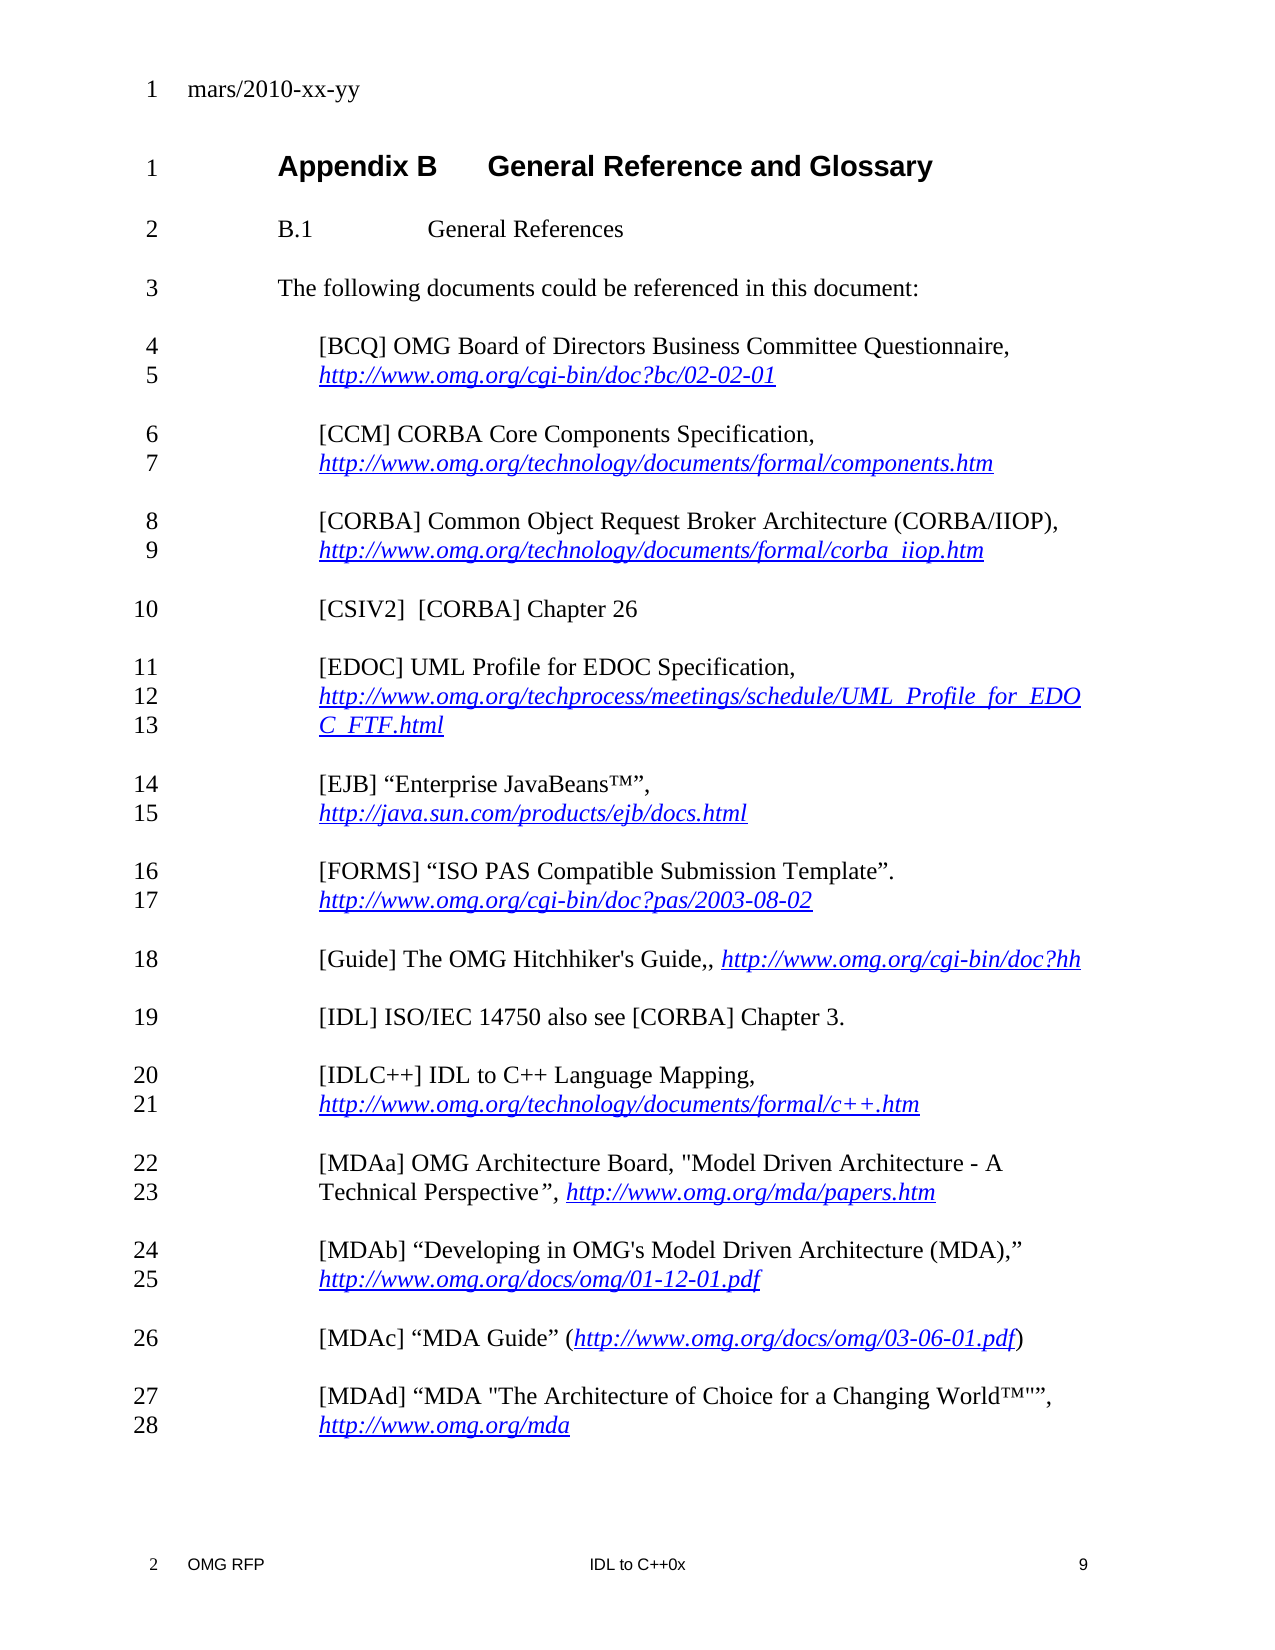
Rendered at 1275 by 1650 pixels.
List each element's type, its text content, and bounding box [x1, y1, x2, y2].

text [FORMS] “ISO PAS Compatible Submission Template”. http://www.omg.org/cgi-bin/doc?pas/2003-08-02 [319, 856, 1087, 914]
text [MDAd] “MDA "The Architecture of Choice for a Changing World™"”, http://www.omg.org/mda [319, 1381, 1087, 1439]
text [CCM] CORBA Core Components Specification, http://www.omg.org/technology/documents/formal/components.htm [319, 419, 1087, 477]
subtitle Appendix B General Reference and Glossary [187, 150, 1087, 183]
text [CSIV2] [CORBA] Chapter 26 [319, 594, 1087, 623]
text [EJB] “Enterprise JavaBeans™”, http://java.sun.com/products/ejb/docs.html [319, 769, 1087, 827]
text [MDAa] OMG Architecture Board, "Model Driven Architecture - A Technical Perspective”, http://www.omg.org/mda/papers.htm [319, 1148, 1087, 1206]
text [CORBA] Common Object Request Broker Architecture (CORBA/IIOP), http://www.omg.org/technology/documents/formal/corba_iiop.htm [319, 506, 1087, 564]
text [IDL] ISO/IEC 14750 also see [CORBA] Chapter 3. [319, 1002, 1087, 1031]
text The following documents could be referenced in this document: [277, 273, 1087, 302]
text B.1 General References [277, 214, 1087, 244]
text [MDAc] “MDA Guide” (http://www.omg.org/docs/omg/03-06-01.pdf) [319, 1323, 1087, 1352]
text [MDAb] “Developing in OMG's Model Driven Architecture (MDA),” http://www.omg.org/docs/omg/01-12-01.pdf [319, 1235, 1087, 1294]
text [IDLC++] IDL to C++ Language Mapping, http://www.omg.org/technology/documents/formal/c++.htm [319, 1060, 1087, 1119]
